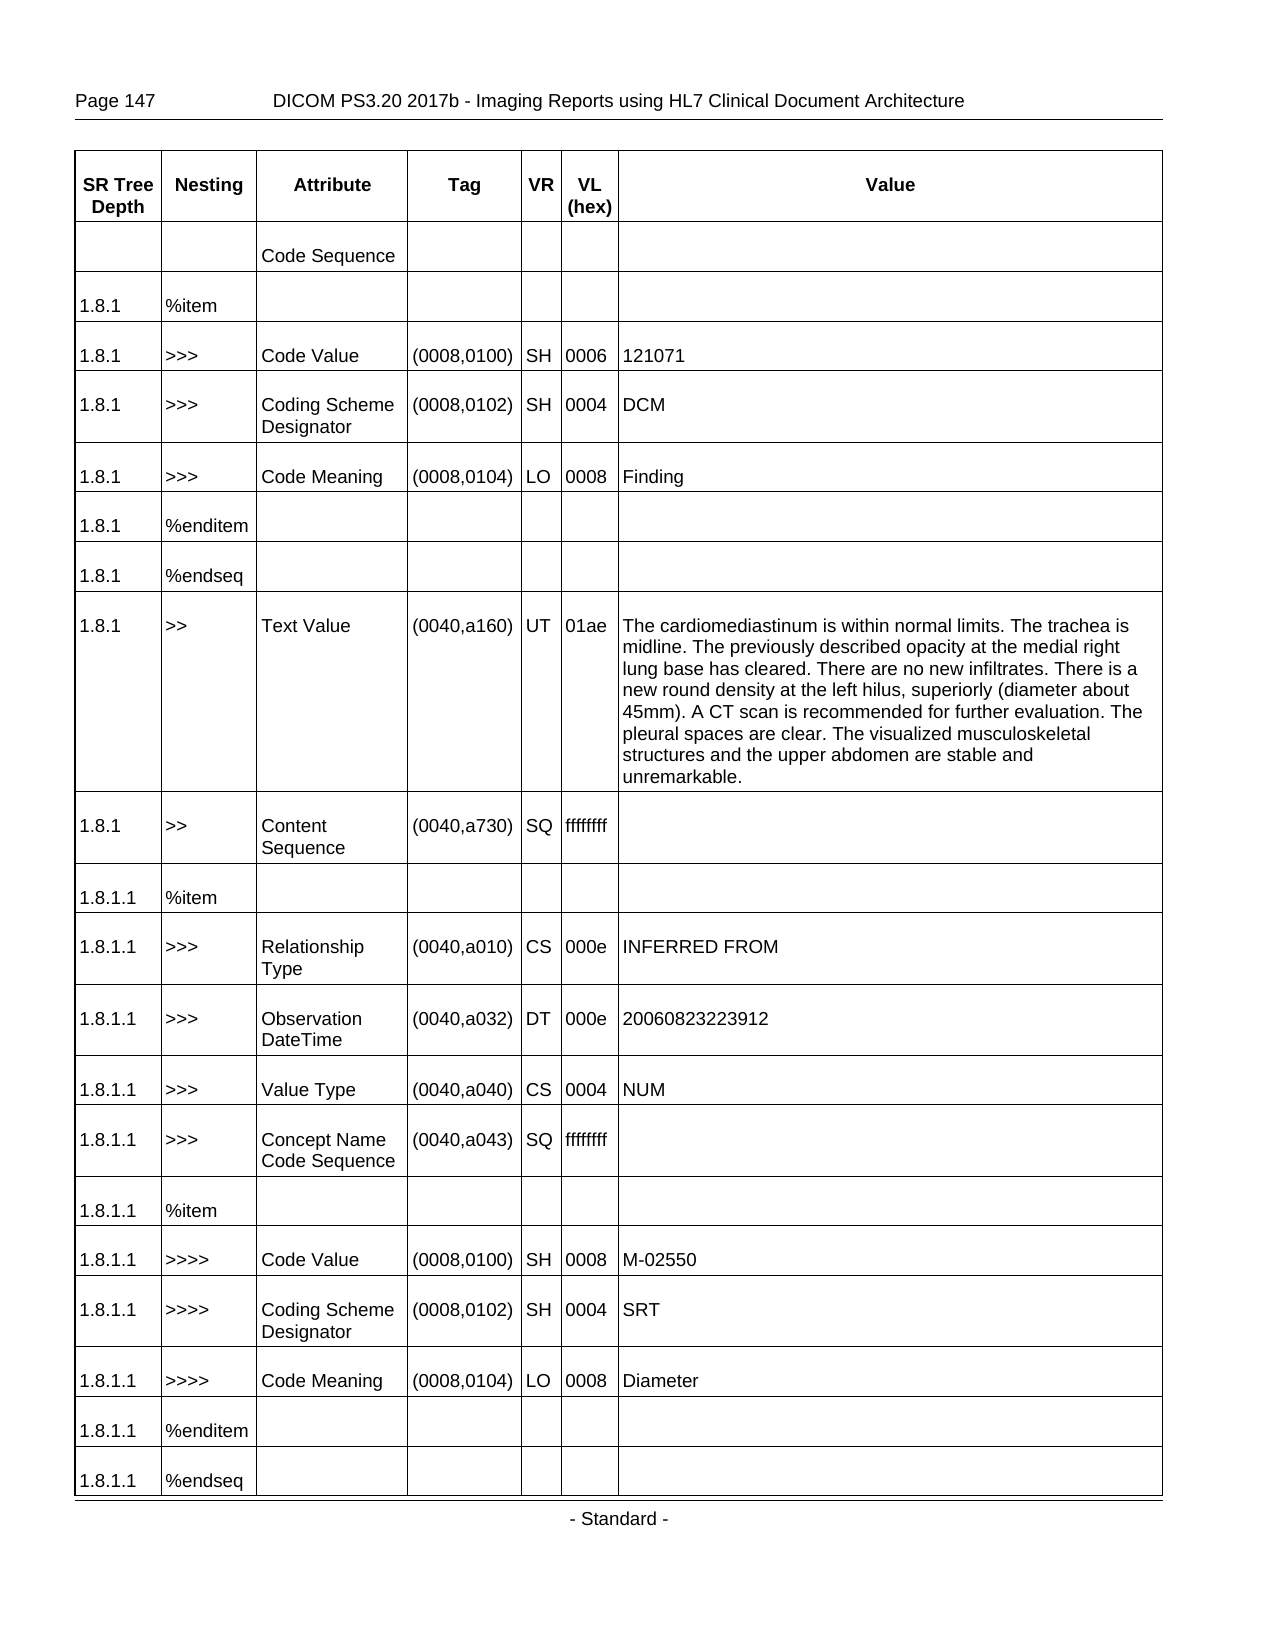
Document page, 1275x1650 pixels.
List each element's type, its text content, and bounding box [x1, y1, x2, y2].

table_cell SQ [522, 1105, 561, 1176]
table_cell >>> [162, 371, 256, 442]
table_cell 20060823223912 [619, 985, 1162, 1055]
table_cell 1.8.1 [76, 322, 161, 370]
table_cell 000e [562, 985, 618, 1055]
table_cell (0040,a730) [408, 792, 521, 862]
table_cell (0008,0102) [408, 371, 521, 442]
table_cell Coding Scheme Designator [257, 371, 407, 442]
table_cell [619, 1105, 1162, 1176]
table_cell 1.8.1.1 [76, 1347, 161, 1396]
table_cell (0040,a043) [408, 1105, 521, 1176]
table_cell 1.8.1 [76, 371, 161, 442]
table_cell [76, 222, 161, 271]
table_cell [522, 492, 561, 541]
table_cell [408, 222, 521, 271]
table_cell (0040,a010) [408, 913, 521, 983]
table_cell %item [162, 864, 256, 912]
table_cell [408, 272, 521, 321]
table_cell CS [522, 1056, 561, 1104]
table_cell >>> [162, 1105, 256, 1176]
table_cell Diameter [619, 1347, 1162, 1396]
table_cell 1.8.1.1 [76, 1105, 161, 1176]
table_cell NUM [619, 1056, 1162, 1104]
table_cell 0008 [562, 1347, 618, 1396]
table_cell [257, 1177, 407, 1225]
table_cell 1.8.1.1 [76, 1447, 161, 1495]
table_cell %item [162, 1177, 256, 1225]
table_cell 0004 [562, 1276, 618, 1346]
table_cell SH [522, 1276, 561, 1346]
table_cell [257, 1447, 407, 1495]
table_cell 0008 [562, 443, 618, 491]
table_cell Code Meaning [257, 443, 407, 491]
table_header VL (hex) [562, 151, 618, 221]
table_cell [619, 222, 1162, 271]
table_cell (0040,a032) [408, 985, 521, 1055]
table_cell %endseq [162, 1447, 256, 1495]
table_cell [522, 272, 561, 321]
table_cell [562, 1397, 618, 1446]
table_cell (0040,a040) [408, 1056, 521, 1104]
table_header Tag [408, 151, 521, 221]
table_cell [522, 1397, 561, 1446]
table_cell CS [522, 913, 561, 983]
table_cell [562, 222, 618, 271]
table_cell [522, 864, 561, 912]
table_cell %enditem [162, 1397, 256, 1446]
table_cell Text Value [257, 592, 407, 791]
table_cell 1.8.1.1 [76, 1056, 161, 1104]
table_cell INFERRED FROM [619, 913, 1162, 983]
table_cell DT [522, 985, 561, 1055]
table_cell Code Value [257, 1226, 407, 1275]
table_cell [522, 222, 561, 271]
table_cell The cardiomediastinum is within normal limits. The trachea is midline. The previously described opacity at the medial right lung base has cleared. There are no new infiltrates. There is a new round density at the left hilus, superiorly (diameter about 45mm). A CT scan is recommended for further evaluation. The pleural spaces are clear. The visualized musculoskeletal structures and the upper abdomen are stable and unremarkable. [619, 592, 1162, 791]
table_cell [619, 1177, 1162, 1225]
table_cell (0008,0100) [408, 1226, 521, 1275]
table_cell Code Sequence [257, 222, 407, 271]
table_cell >>> [162, 322, 256, 370]
table_cell 000e [562, 913, 618, 983]
table_cell SH [522, 371, 561, 442]
table_cell SH [522, 1226, 561, 1275]
table_cell >> [162, 592, 256, 791]
table_cell 1.8.1.1 [76, 1276, 161, 1346]
table_header Nesting [162, 151, 256, 221]
table_cell 01ae [562, 592, 618, 791]
table_cell [162, 222, 256, 271]
table_cell [619, 1397, 1162, 1446]
table_cell (0040,a160) [408, 592, 521, 791]
table_cell >>>> [162, 1347, 256, 1396]
table_cell 1.8.1 [76, 542, 161, 591]
table_cell [408, 1397, 521, 1446]
table_cell 0008 [562, 1226, 618, 1275]
table_cell Value Type [257, 1056, 407, 1104]
table_cell (0008,0102) [408, 1276, 521, 1346]
table_cell DCM [619, 371, 1162, 442]
table_cell [257, 492, 407, 541]
table_cell 0004 [562, 1056, 618, 1104]
table_cell UT [522, 592, 561, 791]
table_cell [562, 1177, 618, 1225]
table_cell [562, 1447, 618, 1495]
table_cell 1.8.1.1 [76, 1226, 161, 1275]
table_cell 1.8.1.1 [76, 913, 161, 983]
table_cell Code Meaning [257, 1347, 407, 1396]
table_cell ffffffff [562, 792, 618, 862]
table_cell [522, 542, 561, 591]
table_cell [562, 864, 618, 912]
table_cell [408, 542, 521, 591]
table_cell LO [522, 443, 561, 491]
table_cell [522, 1447, 561, 1495]
table_cell >>> [162, 913, 256, 983]
table_cell [257, 272, 407, 321]
table_cell [619, 492, 1162, 541]
table_cell [408, 864, 521, 912]
table_cell >>> [162, 985, 256, 1055]
table_cell [619, 1447, 1162, 1495]
table_cell [257, 864, 407, 912]
table_cell 1.8.1 [76, 792, 161, 862]
table_cell (0008,0100) [408, 322, 521, 370]
table_cell [562, 542, 618, 591]
table_header SR Tree Depth [76, 151, 161, 221]
table_cell >>>> [162, 1276, 256, 1346]
table_cell Relationship Type [257, 913, 407, 983]
table_cell Coding Scheme Designator [257, 1276, 407, 1346]
table_cell SRT [619, 1276, 1162, 1346]
table_cell 1.8.1.1 [76, 864, 161, 912]
table_cell 1.8.1.1 [76, 985, 161, 1055]
table_cell (0008,0104) [408, 1347, 521, 1396]
table_cell ffffffff [562, 1105, 618, 1176]
table_cell (0008,0104) [408, 443, 521, 491]
table_cell [522, 1177, 561, 1225]
table_cell M-02550 [619, 1226, 1162, 1275]
table_cell 1.8.1 [76, 492, 161, 541]
table_cell 1.8.1 [76, 443, 161, 491]
table_cell Content Sequence [257, 792, 407, 862]
table_cell [562, 272, 618, 321]
table_cell [408, 1177, 521, 1225]
table_cell %enditem [162, 492, 256, 541]
table_cell [619, 792, 1162, 862]
table_cell [408, 492, 521, 541]
table_cell 1.8.1 [76, 272, 161, 321]
table_cell [408, 1447, 521, 1495]
table_cell >> [162, 792, 256, 862]
table_cell >>> [162, 1056, 256, 1104]
table_cell Observation DateTime [257, 985, 407, 1055]
table_cell [257, 542, 407, 591]
table_cell 0004 [562, 371, 618, 442]
table_cell Finding [619, 443, 1162, 491]
table_cell [619, 542, 1162, 591]
table_cell 1.8.1.1 [76, 1177, 161, 1225]
table_cell %item [162, 272, 256, 321]
table_cell [619, 864, 1162, 912]
table_cell LO [522, 1347, 561, 1396]
table_cell [257, 1397, 407, 1446]
table_cell Code Value [257, 322, 407, 370]
table_cell >>> [162, 443, 256, 491]
table_cell Concept Name Code Sequence [257, 1105, 407, 1176]
table_cell 1.8.1 [76, 592, 161, 791]
table_cell 121071 [619, 322, 1162, 370]
table_header Attribute [257, 151, 407, 221]
table_header VR [522, 151, 561, 221]
table_cell [562, 492, 618, 541]
table_cell 1.8.1.1 [76, 1397, 161, 1446]
table_cell 0006 [562, 322, 618, 370]
table_cell SH [522, 322, 561, 370]
table_cell SQ [522, 792, 561, 862]
table_cell %endseq [162, 542, 256, 591]
table_cell [619, 272, 1162, 321]
table_cell >>>> [162, 1226, 256, 1275]
table_header Value [619, 151, 1162, 221]
